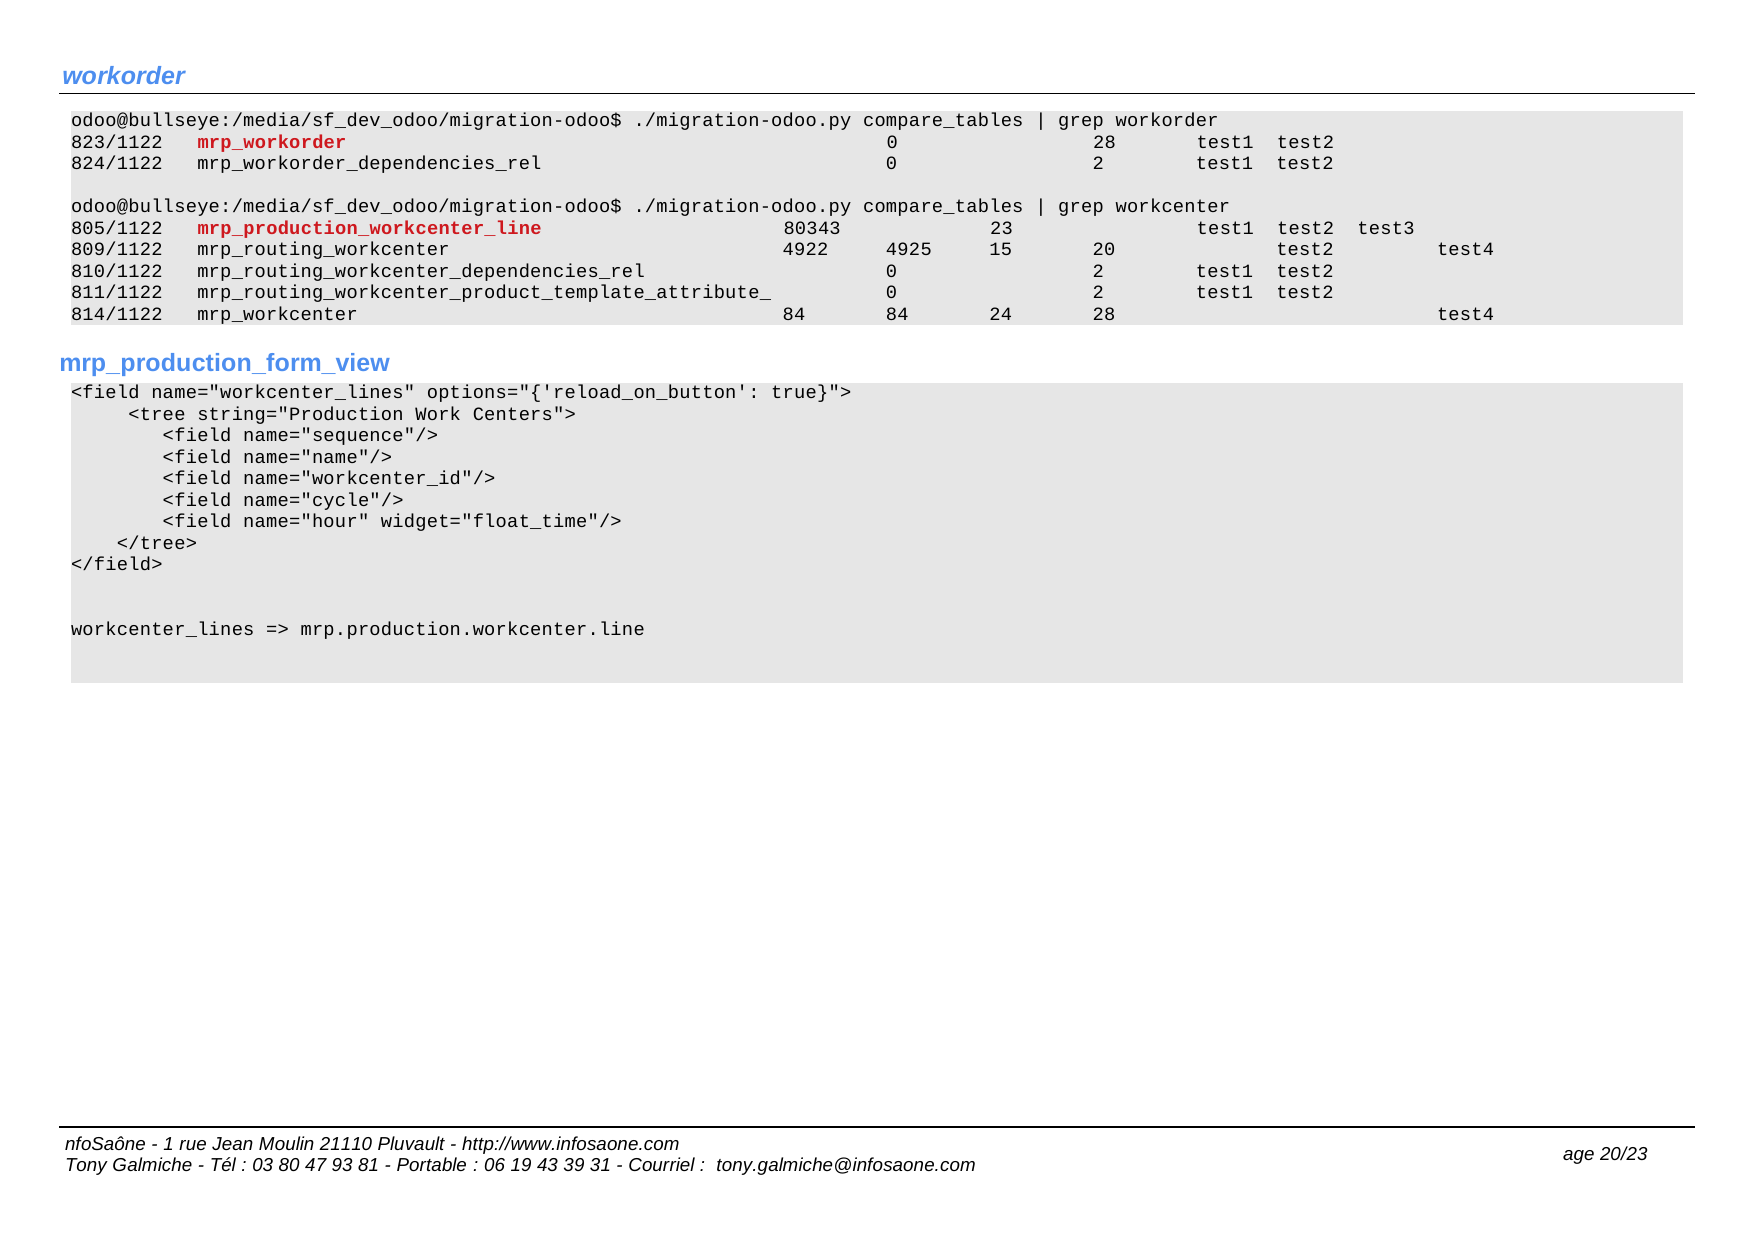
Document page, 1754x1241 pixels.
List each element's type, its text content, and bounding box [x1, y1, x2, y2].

text odoo@bullseye:/media/sf_dev_odoo/migration-odoo$ ./migration-odoo.py compare_tables | grep workorder [71, 111, 1683, 132]
subtitle mrp_production_form_view [59, 349, 1695, 377]
text 805/1122 mrp_production_workcenter_line 80343 23 test1 test2 test3 [71, 218, 1683, 239]
text <field name="hour" widget="float_time"/> [71, 512, 1683, 533]
text <field name="name"/> [71, 447, 1683, 469]
text 810/1122 mrp_routing_workcenter_dependencies_rel 0 2 test1 test2 [71, 261, 1683, 282]
text <field name="workcenter_id"/> [71, 469, 1683, 490]
subtitle workorder [59, 59, 1695, 93]
text 823/1122 mrp_workorder 0 28 test1 test2 [71, 132, 1683, 154]
text 824/1122 mrp_workorder_dependencies_rel 0 2 test1 test2 [71, 154, 1683, 175]
text <tree string="Production Work Centers"> [71, 404, 1683, 426]
text </field> [71, 554, 1683, 576]
text 811/1122 mrp_routing_workcenter_product_template_attribute_ 0 2 test1 test2 [71, 282, 1683, 304]
text <field name="cycle"/> [71, 490, 1683, 512]
text 814/1122 mrp_workcenter 84 84 24 28 test4 [71, 304, 1683, 325]
text <field name="workcenter_lines" options="{'reload_on_button': true}"> [71, 383, 1683, 404]
text workcenter_lines => mrp.production.workcenter.line [71, 619, 1683, 640]
text <field name="sequence"/> [71, 426, 1683, 447]
text 809/1122 mrp_routing_workcenter 4922 4925 15 20 test2 test4 [71, 239, 1683, 261]
text </tree> [71, 533, 1683, 554]
text odoo@bullseye:/media/sf_dev_odoo/migration-odoo$ ./migration-odoo.py compare_tables | grep workcenter [71, 197, 1683, 218]
